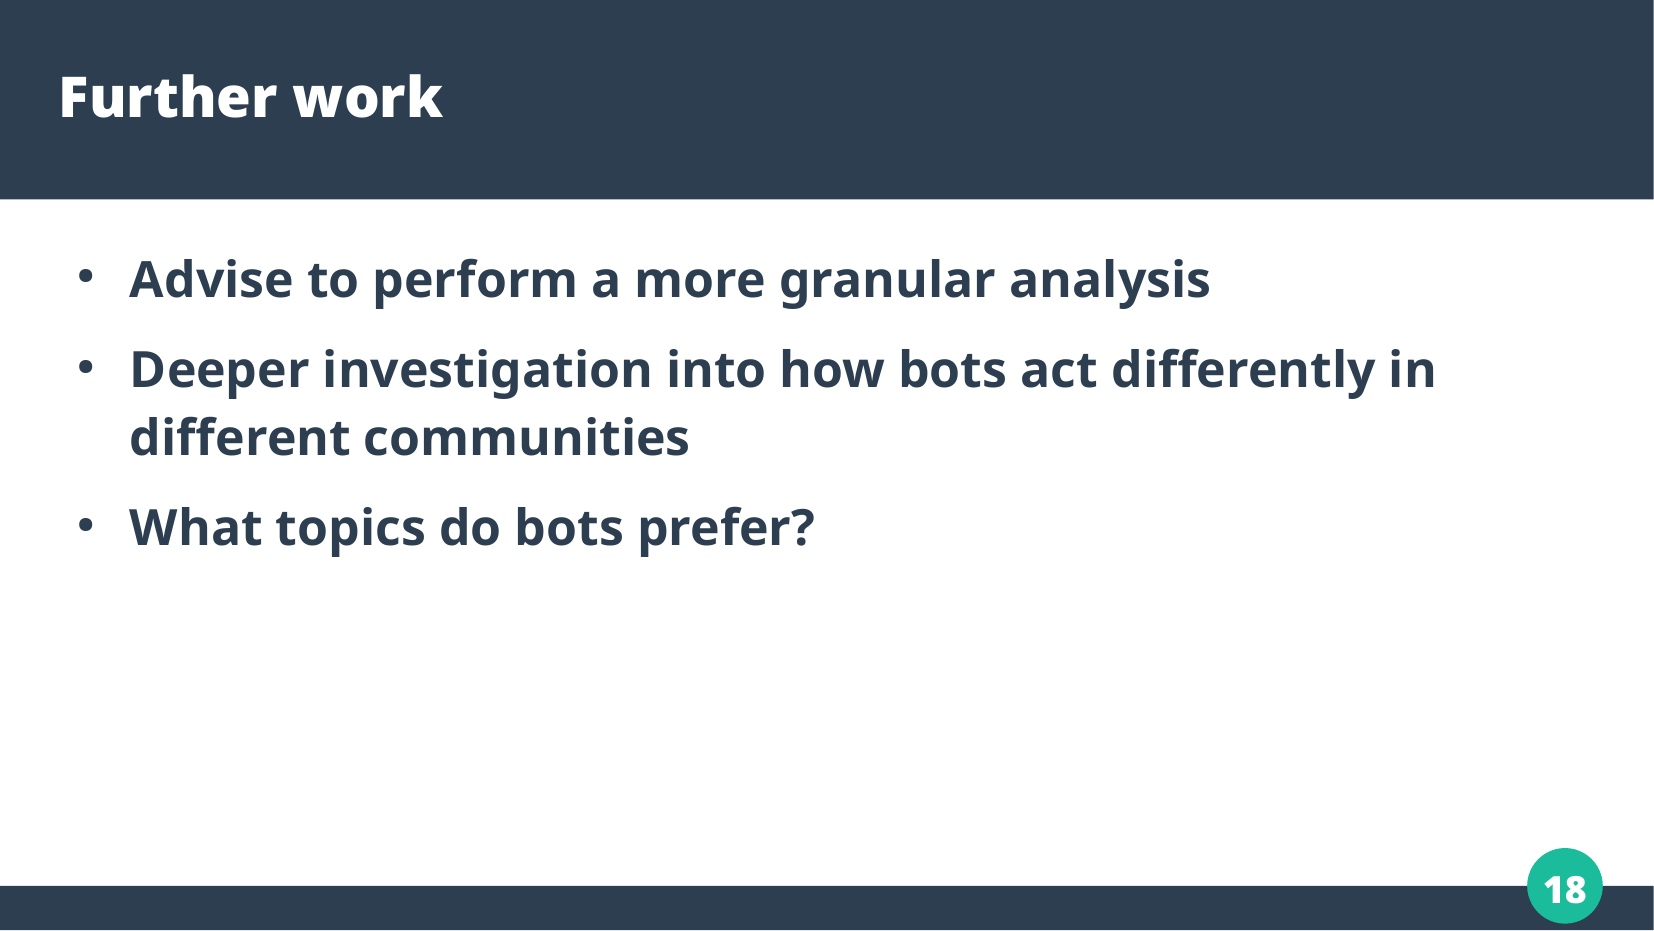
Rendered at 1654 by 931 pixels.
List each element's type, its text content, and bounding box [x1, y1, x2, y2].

title Further work [59, 37, 1595, 155]
list Advise to perform a more granular analysis Deeper investigation into how bots act differently in different communities What topics do bots prefer? [59, 243, 1595, 864]
